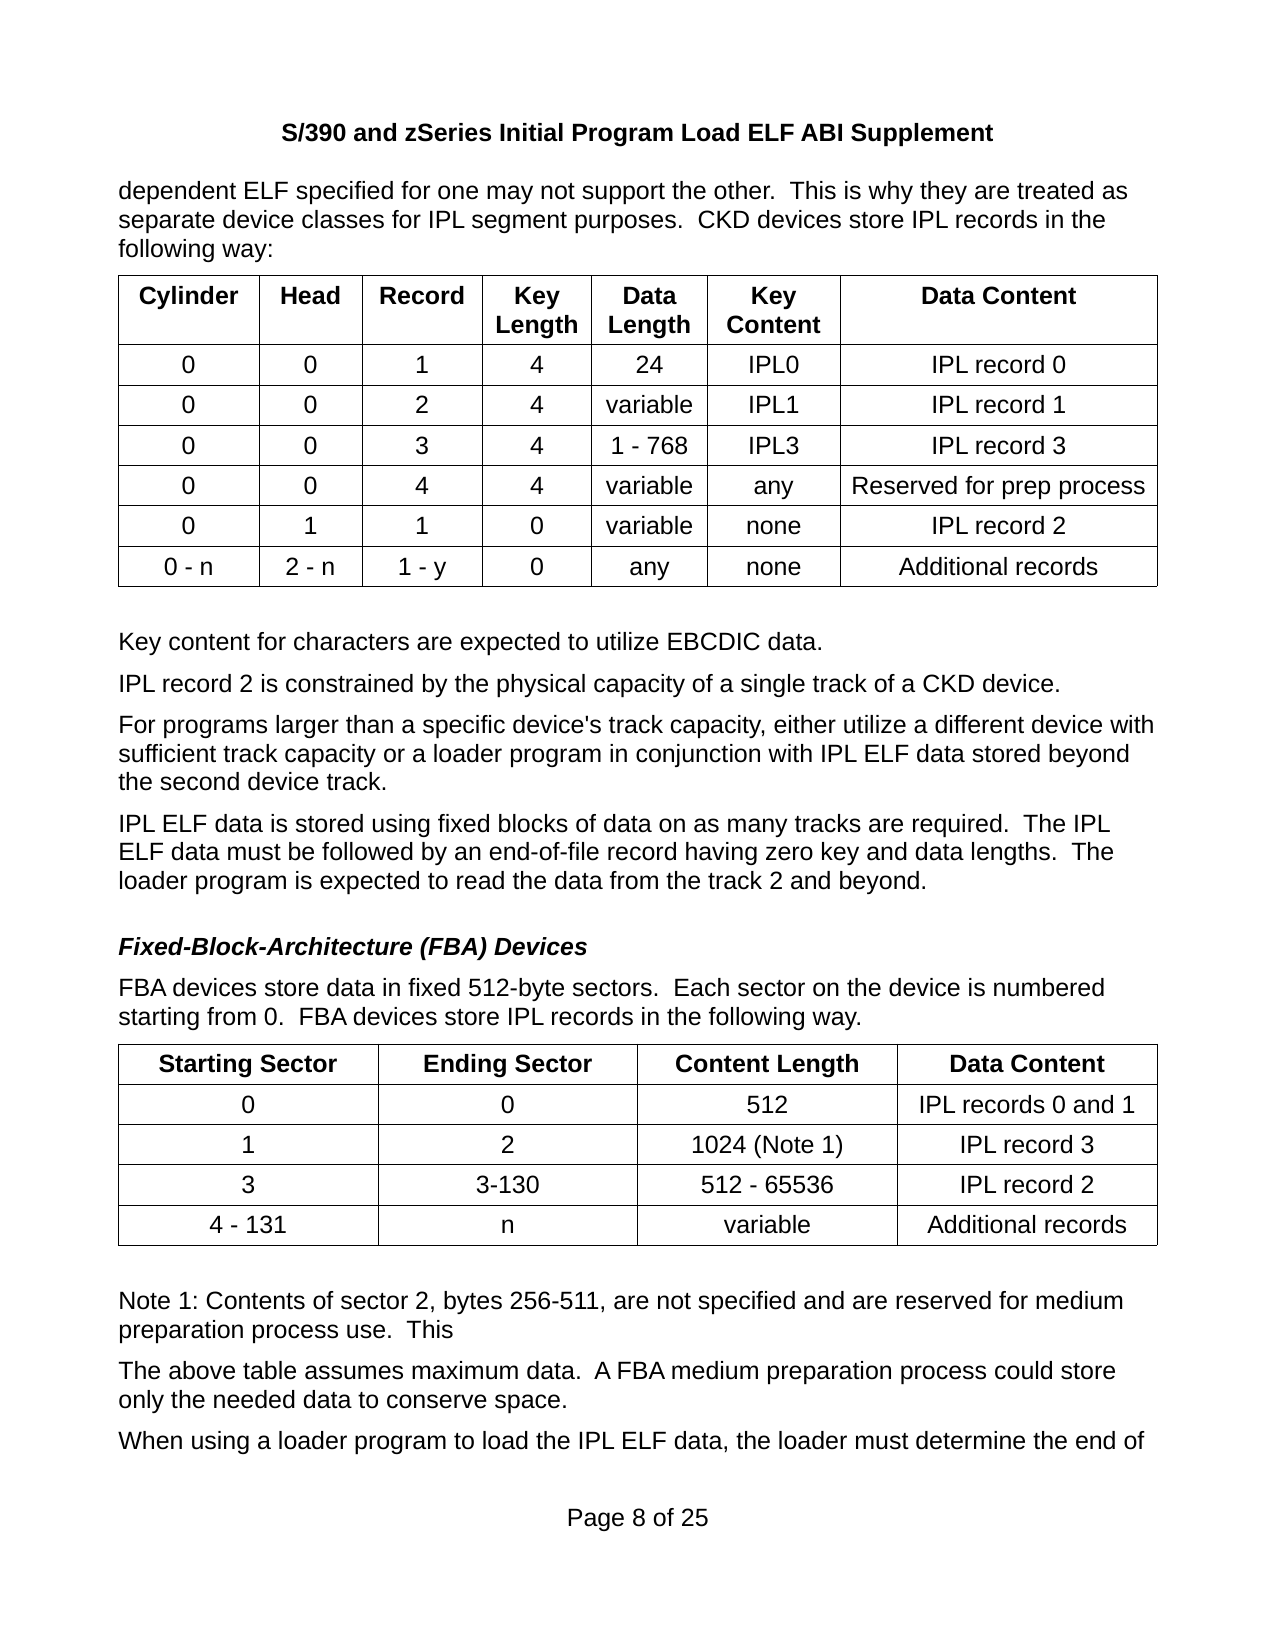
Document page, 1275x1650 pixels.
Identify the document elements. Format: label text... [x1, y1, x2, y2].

table_cell 0 [260, 426, 362, 465]
text dependent ELF specified for one may not support the other. This is why they are treated as separate device classes for IPL segment purposes. CKD devices store IPL records in the following way: [118, 176, 1157, 263]
subtitle Fixed-Block-Architecture (FBA) Devices [118, 932, 1157, 961]
table_cell 0 [379, 1085, 637, 1124]
text Note 1: Contents of sector 2, bytes 256-511, are not specified and are reserved for medium preparation process use. This [118, 1286, 1157, 1344]
table_cell IPL0 [708, 345, 840, 384]
text IPL ELF data is stored using fixed blocks of data on as many tracks are required. The IPL ELF data must be followed by an end-of-file record having zero key and data lengths. The loader program is expected to read the data from the track 2 and beyond. [118, 809, 1157, 895]
table_cell 0 [260, 345, 362, 384]
table_header Data Content [841, 276, 1157, 344]
table_header Key Length [483, 276, 591, 344]
table_cell IPL1 [708, 386, 840, 425]
table_cell 3 [119, 1165, 378, 1205]
table_cell 1024 (Note 1) [638, 1125, 897, 1164]
table_cell 0 [119, 466, 259, 505]
table_cell IPL record 3 [898, 1125, 1157, 1164]
table_cell IPL records 0 and 1 [898, 1085, 1157, 1124]
table_header Record [363, 276, 482, 344]
text When using a loader program to load the IPL ELF data, the loader must determine the end of [118, 1426, 1157, 1455]
table_cell Reserved for prep process [841, 466, 1157, 505]
table_cell Additional records [841, 547, 1157, 586]
table_cell 1 [363, 345, 482, 384]
table_cell any [592, 547, 707, 586]
table_cell 4 [483, 466, 591, 505]
table_cell 512 - 65536 [638, 1165, 897, 1205]
table_cell 512 [638, 1085, 897, 1124]
table_cell variable [592, 466, 707, 505]
table_cell 2 - n [260, 547, 362, 586]
table_cell Additional records [898, 1206, 1157, 1245]
table_cell any [708, 466, 840, 505]
table_cell 0 - n [119, 547, 259, 586]
table_cell 0 [119, 1085, 378, 1124]
table_header Cylinder [119, 276, 259, 344]
table_header Key Content [708, 276, 840, 344]
table_cell n [379, 1206, 637, 1245]
table_header Starting Sector [119, 1045, 378, 1084]
table_cell 1 [119, 1125, 378, 1164]
table_cell none [708, 506, 840, 546]
text For programs larger than a specific device's track capacity, either utilize a different device with sufficient track capacity or a loader program in conjunction with IPL ELF data stored beyond the second device track. [118, 710, 1157, 796]
table_cell variable [592, 386, 707, 425]
table_cell 0 [119, 426, 259, 465]
table_header Data Length [592, 276, 707, 344]
table_cell 1 - y [363, 547, 482, 586]
table_cell 1 - 768 [592, 426, 707, 465]
table_cell 0 [119, 386, 259, 425]
text IPL record 2 is constrained by the physical capacity of a single track of a CKD device. [118, 669, 1157, 697]
table_header Head [260, 276, 362, 344]
table_cell none [708, 547, 840, 586]
table_cell 0 [483, 547, 591, 586]
text FBA devices store data in fixed 512-byte sectors. Each sector on the device is numbered starting from 0. FBA devices store IPL records in the following way. [118, 973, 1157, 1031]
table_cell 24 [592, 345, 707, 384]
table_cell 4 [483, 426, 591, 465]
table_cell 0 [260, 466, 362, 505]
table_cell 4 [483, 345, 591, 384]
table_cell 1 [260, 506, 362, 546]
text Key content for characters are expected to utilize EBCDIC data. [118, 627, 1157, 656]
table_cell variable [592, 506, 707, 546]
table_cell 0 [260, 386, 362, 425]
table_cell IPL record 1 [841, 386, 1157, 425]
table_cell 2 [363, 386, 482, 425]
table_header Content Length [638, 1045, 897, 1084]
table_cell IPL record 2 [841, 506, 1157, 546]
text The above table assumes maximum data. A FBA medium preparation process could store only the needed data to conserve space. [118, 1356, 1157, 1414]
table_cell 3-130 [379, 1165, 637, 1205]
table_header Ending Sector [379, 1045, 637, 1084]
table_cell 0 [119, 345, 259, 384]
table_cell 2 [379, 1125, 637, 1164]
table_cell IPL3 [708, 426, 840, 465]
table_cell 1 [363, 506, 482, 546]
table_cell 4 [483, 386, 591, 425]
table_cell IPL record 3 [841, 426, 1157, 465]
table_cell variable [638, 1206, 897, 1245]
table_header Data Content [898, 1045, 1157, 1084]
table_cell IPL record 0 [841, 345, 1157, 384]
table_cell 3 [363, 426, 482, 465]
table_cell 0 [483, 506, 591, 546]
table_cell IPL record 2 [898, 1165, 1157, 1205]
table_cell 0 [119, 506, 259, 546]
table_cell 4 - 131 [119, 1206, 378, 1245]
table_cell 4 [363, 466, 482, 505]
